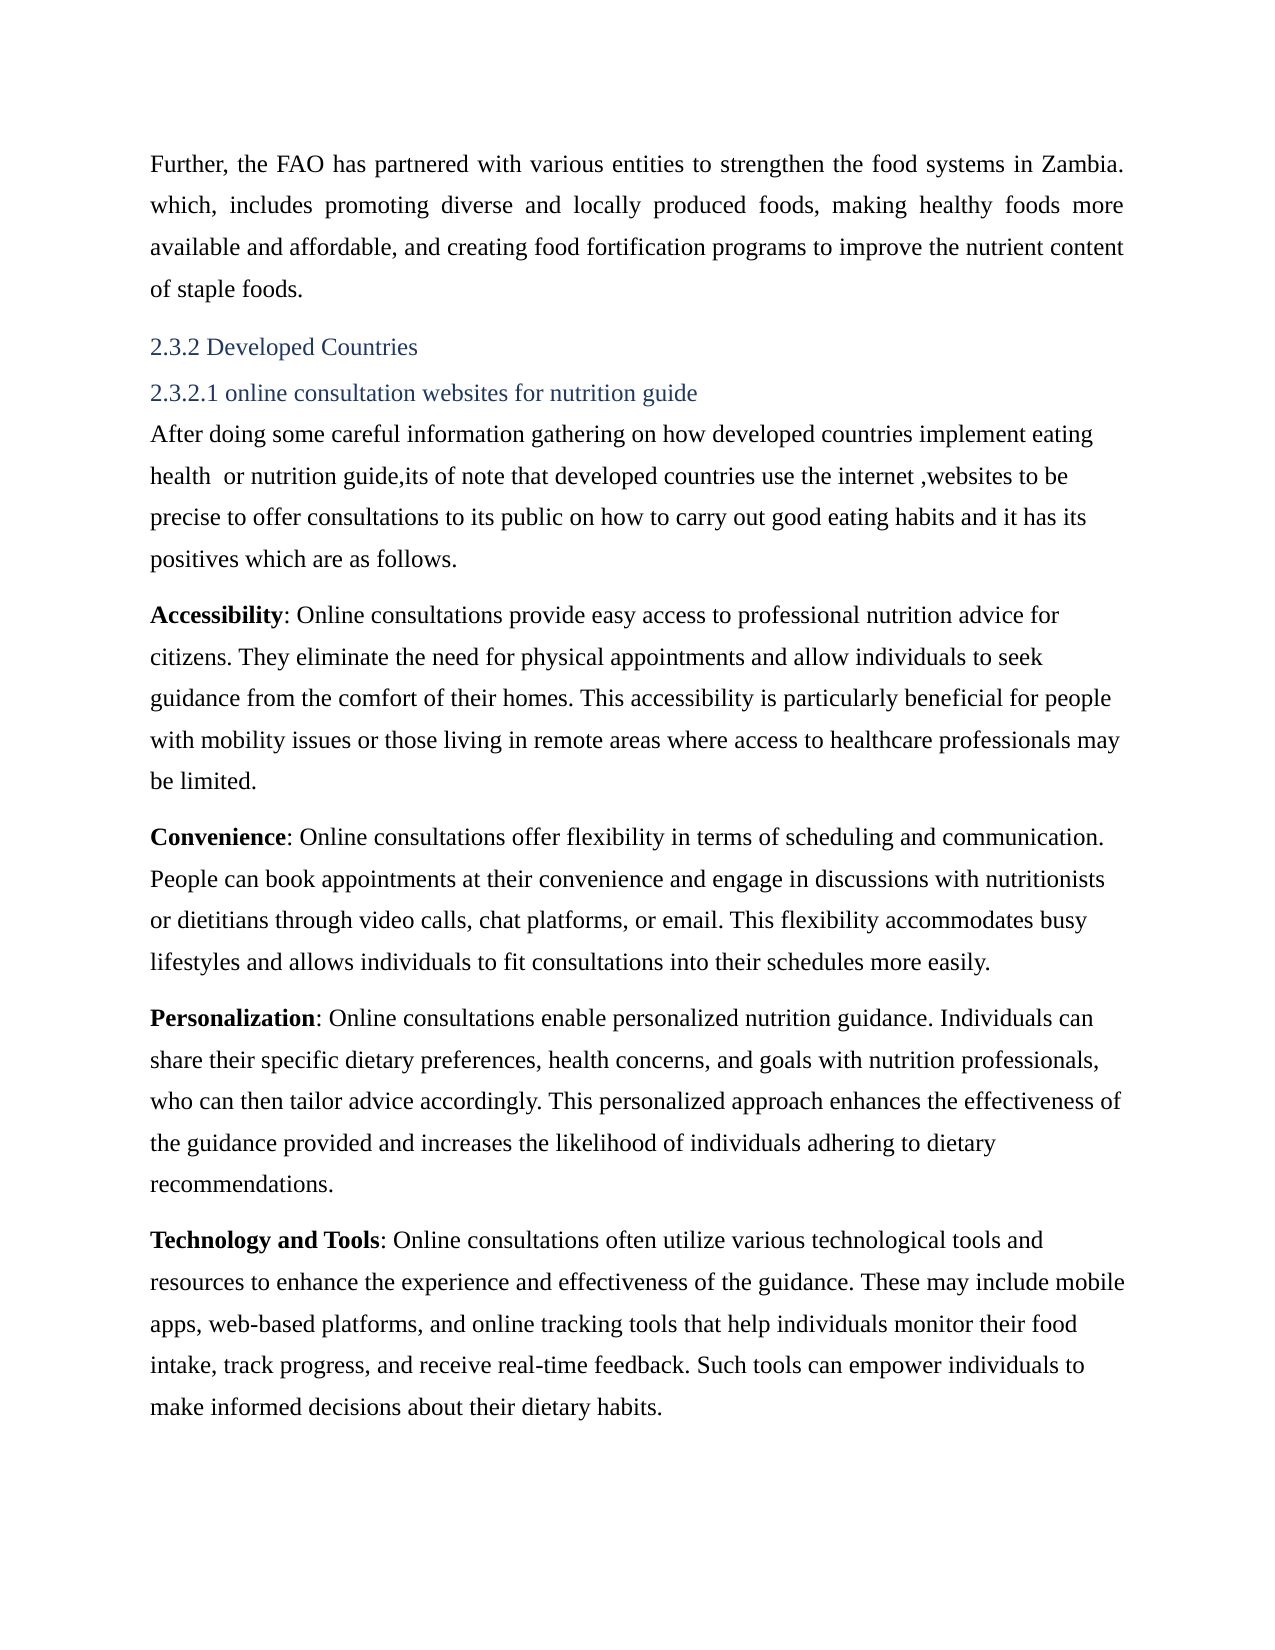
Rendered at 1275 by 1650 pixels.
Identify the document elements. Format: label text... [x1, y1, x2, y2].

subtitle 2.3.2 Developed Countries [150, 333, 1125, 361]
subtitle 2.3.2.1 online consultation websites for nutrition guide [150, 379, 1125, 406]
text After doing some careful information gathering on how developed countries implement eating health or nutrition guide,its of note that developed countries use the internet ,websites to be precise to offer consultations to its public on how to carry out good eating habits and it has its positives which are as follows. [150, 420, 1125, 573]
text Accessibility: Online consultations provide easy access to professional nutrition advice for citizens. They eliminate the need for physical appointments and allow individuals to seek guidance from the comfort of their homes. This accessibility is particularly beneficial for people with mobility issues or those living in remote areas where access to healthcare professionals may be limited. [150, 601, 1125, 795]
text Further, the FAO has partnered with various entities to strengthen the food systems in Zambia. which, includes promoting diverse and locally produced foods, making healthy foods more available and affordable, and creating food fortification programs to improve the nutrient content of staple foods. [150, 150, 1125, 302]
text Technology and Tools: Online consultations often utilize various technological tools and resources to enhance the experience and effectiveness of the guidance. These may include mobile apps, web-based platforms, and online tracking tools that help individuals monitor their food intake, track progress, and receive real-time feedback. Such tools can empower individuals to make informed decisions about their dietary habits. [150, 1227, 1125, 1421]
text Convenience: Online consultations offer flexibility in terms of scheduling and communication. People can book appointments at their convenience and engage in discussions with nutritionists or dietitians through video calls, chat platforms, or email. This flexibility accommodates busy lifestyles and allows individuals to fit consultations into their schedules more easily. [150, 823, 1125, 976]
text Personalization: Online consultations enable personalized nutrition guidance. Individuals can share their specific dietary preferences, health concerns, and goals with nutrition professionals, who can then tailor advice accordingly. This personalized approach enhances the effectiveness of the guidance provided and increases the likelihood of individuals adhering to dietary recommendations. [150, 1004, 1125, 1198]
